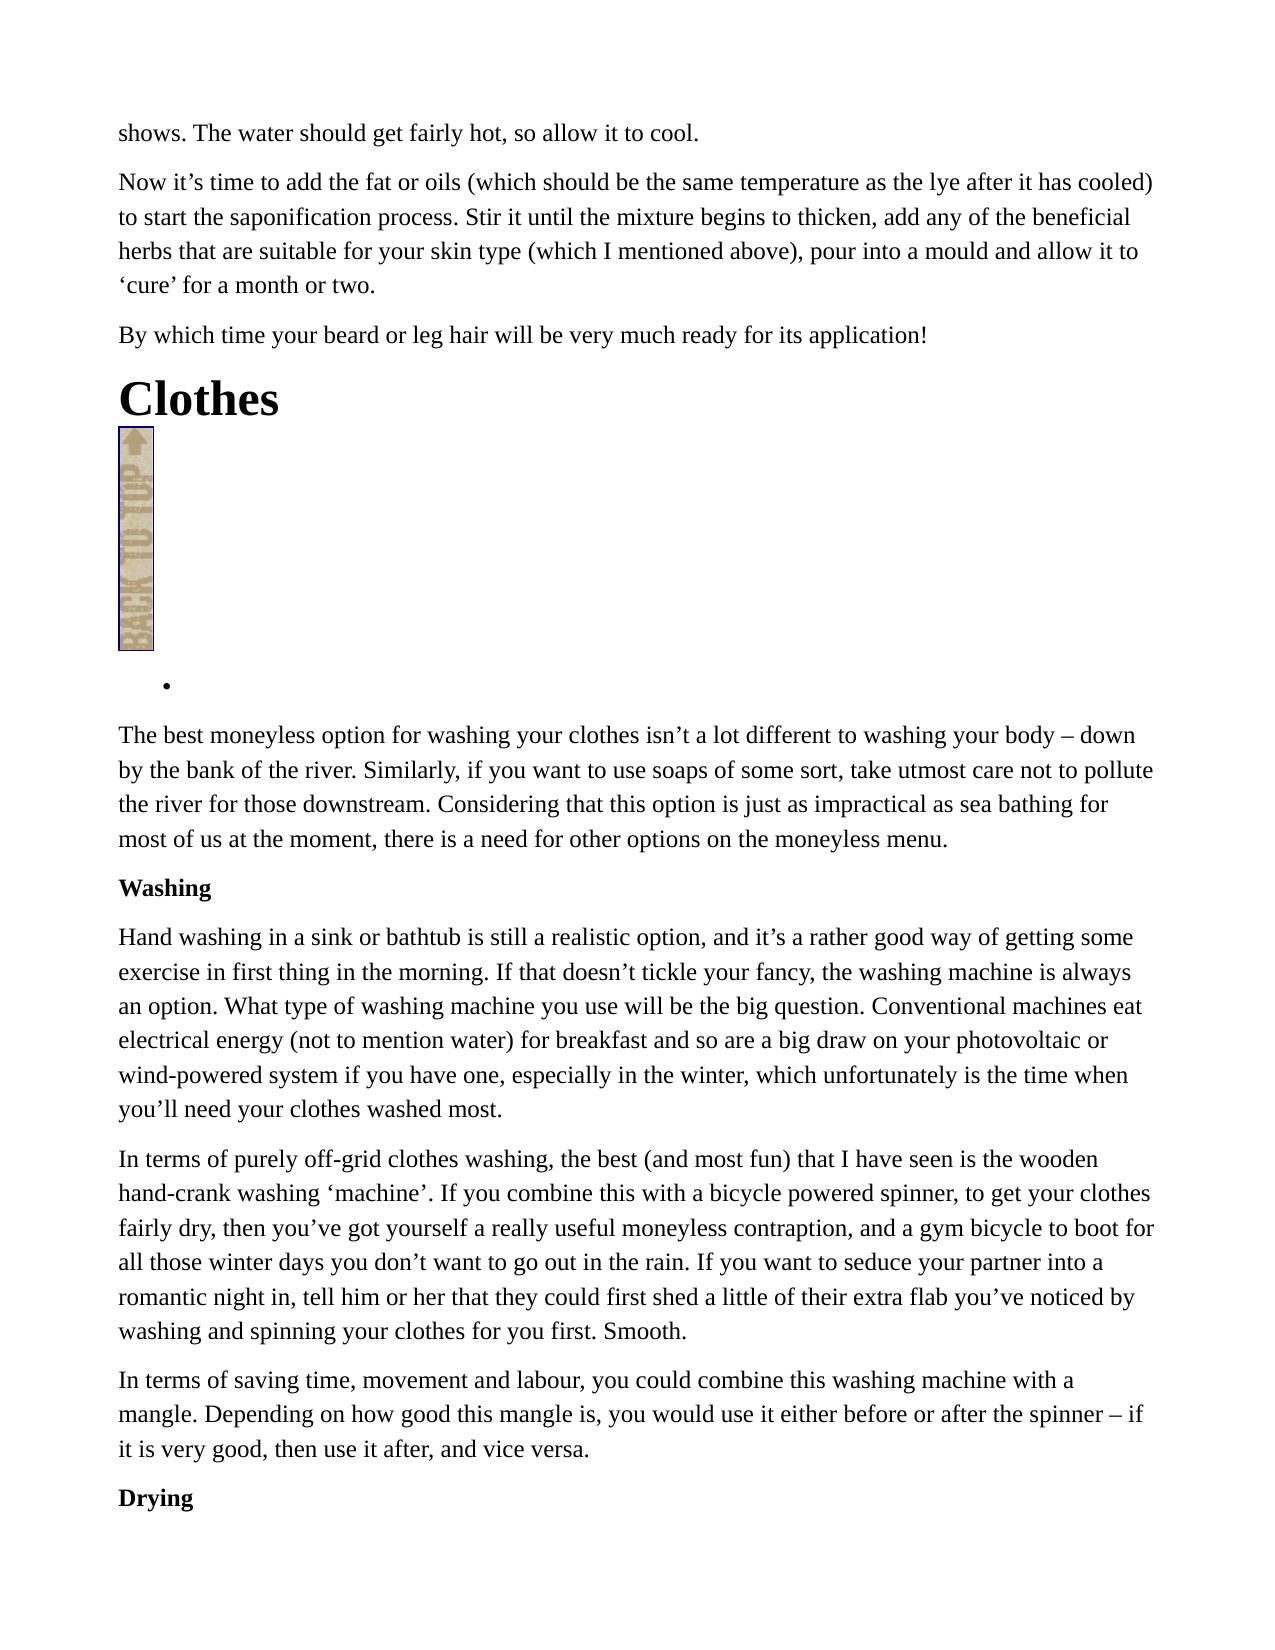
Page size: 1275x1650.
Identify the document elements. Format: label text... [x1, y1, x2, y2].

text Hand washing in a sink or bathtub is still a realistic option, and it’s a rather good way of getting some exercise in first thing in the morning. If that doesn’t tickle your fancy, the washing machine is always an option. What type of washing machine you use will be the big question. Conventional machines eat electrical energy (not to mention water) for breakfast and so are a big draw on your photovoltaic or wind-powered system if you have one, especially in the winter, which unfortunately is the time when you’ll need your clothes washed most. [118, 922, 1157, 1123]
text Now it’s time to add the fat or oils (which should be the same temperature as the lye after it has cooled) to start the saponification process. Stir it until the mixture begins to thicken, add any of the beneficial herbs that are suitable for your skin type (which I mentioned above), pour into a mould and allow it to ‘cure’ for a month or two. [118, 167, 1157, 299]
text Washing [118, 873, 1157, 902]
text In terms of saving time, movement and labour, you could combine this washing machine with a mangle. Depending on how good this mangle is, you would use it either before or after the spinner – if it is very good, then use it after, and vice versa. [118, 1365, 1157, 1463]
picture [120, 428, 153, 650]
text The best moneyless option for washing your clothes isn’t a lot different to washing your body – down by the bank of the river. Similarly, if you want to use soaps of some sort, take utmost care not to pollute the river for those downstream. Considering that this option is just as impractical as sea bathing for most of us at the moment, there is a need for other options on the moneyless menu. [118, 721, 1157, 853]
text Drying [118, 1483, 1157, 1512]
subtitle Clothes [118, 369, 1157, 426]
text In terms of purely off-grid clothes washing, the best (and most fun) that I have seen is the wooden hand-crank washing ‘machine’. If you combine this with a bicycle powered spinner, to get your clothes fairly dry, then you’ve got yourself a really useful moneyless contraption, and a gym bicycle to boot for all those winter days you don’t want to go out in the rain. If you want to seduce your partner into a romantic night in, tell him or her that they could first shed a little of their extra flab you’ve noticed by washing and spinning your clothes for you first. Smooth. [118, 1144, 1157, 1345]
text By which time your beard or leg hair will be very much ready for its application! [118, 320, 1157, 348]
text shows. The water should get fairly hot, so allow it to cool. [118, 118, 1157, 147]
